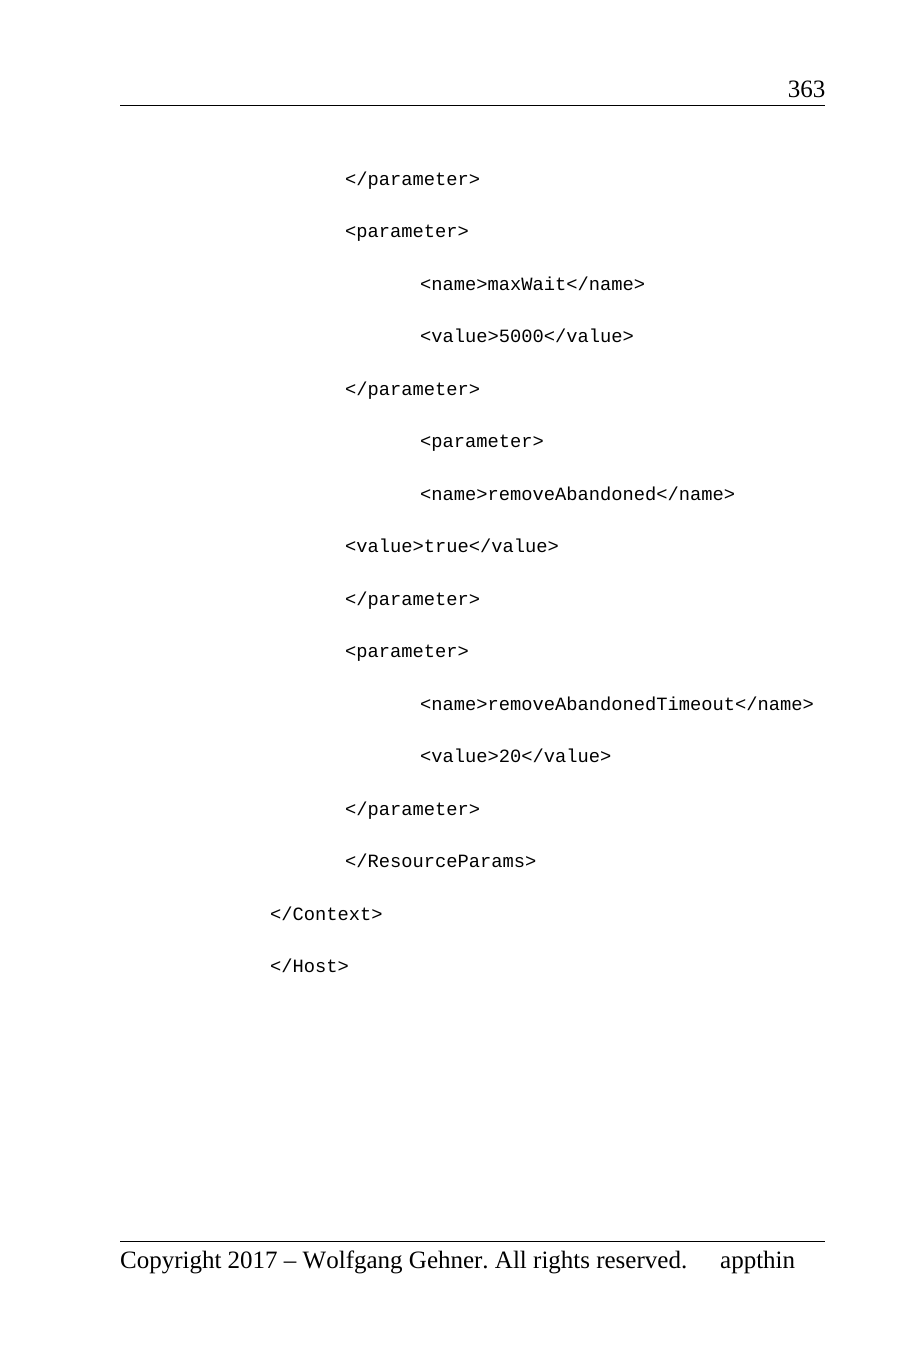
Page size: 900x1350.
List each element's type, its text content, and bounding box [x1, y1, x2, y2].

text </Host> [120, 951, 825, 978]
text </parameter> [120, 163, 825, 191]
text <value>20</value> [120, 741, 825, 768]
text </ResourceParams> [120, 846, 825, 873]
text <name>removeAbandonedTimeout</name> [120, 688, 825, 716]
text <name>removeAbandoned</name> [120, 478, 825, 506]
text <value>5000</value> [120, 321, 825, 348]
text <name>maxWait</name> [120, 268, 825, 296]
text </parameter> [120, 793, 825, 821]
text </Context> [120, 898, 825, 926]
text <parameter> [120, 636, 825, 663]
text <parameter> [120, 426, 825, 453]
text <parameter> [120, 216, 825, 243]
text </parameter> [120, 373, 825, 401]
text <value>true</value> [120, 531, 825, 558]
text </parameter> [120, 583, 825, 611]
